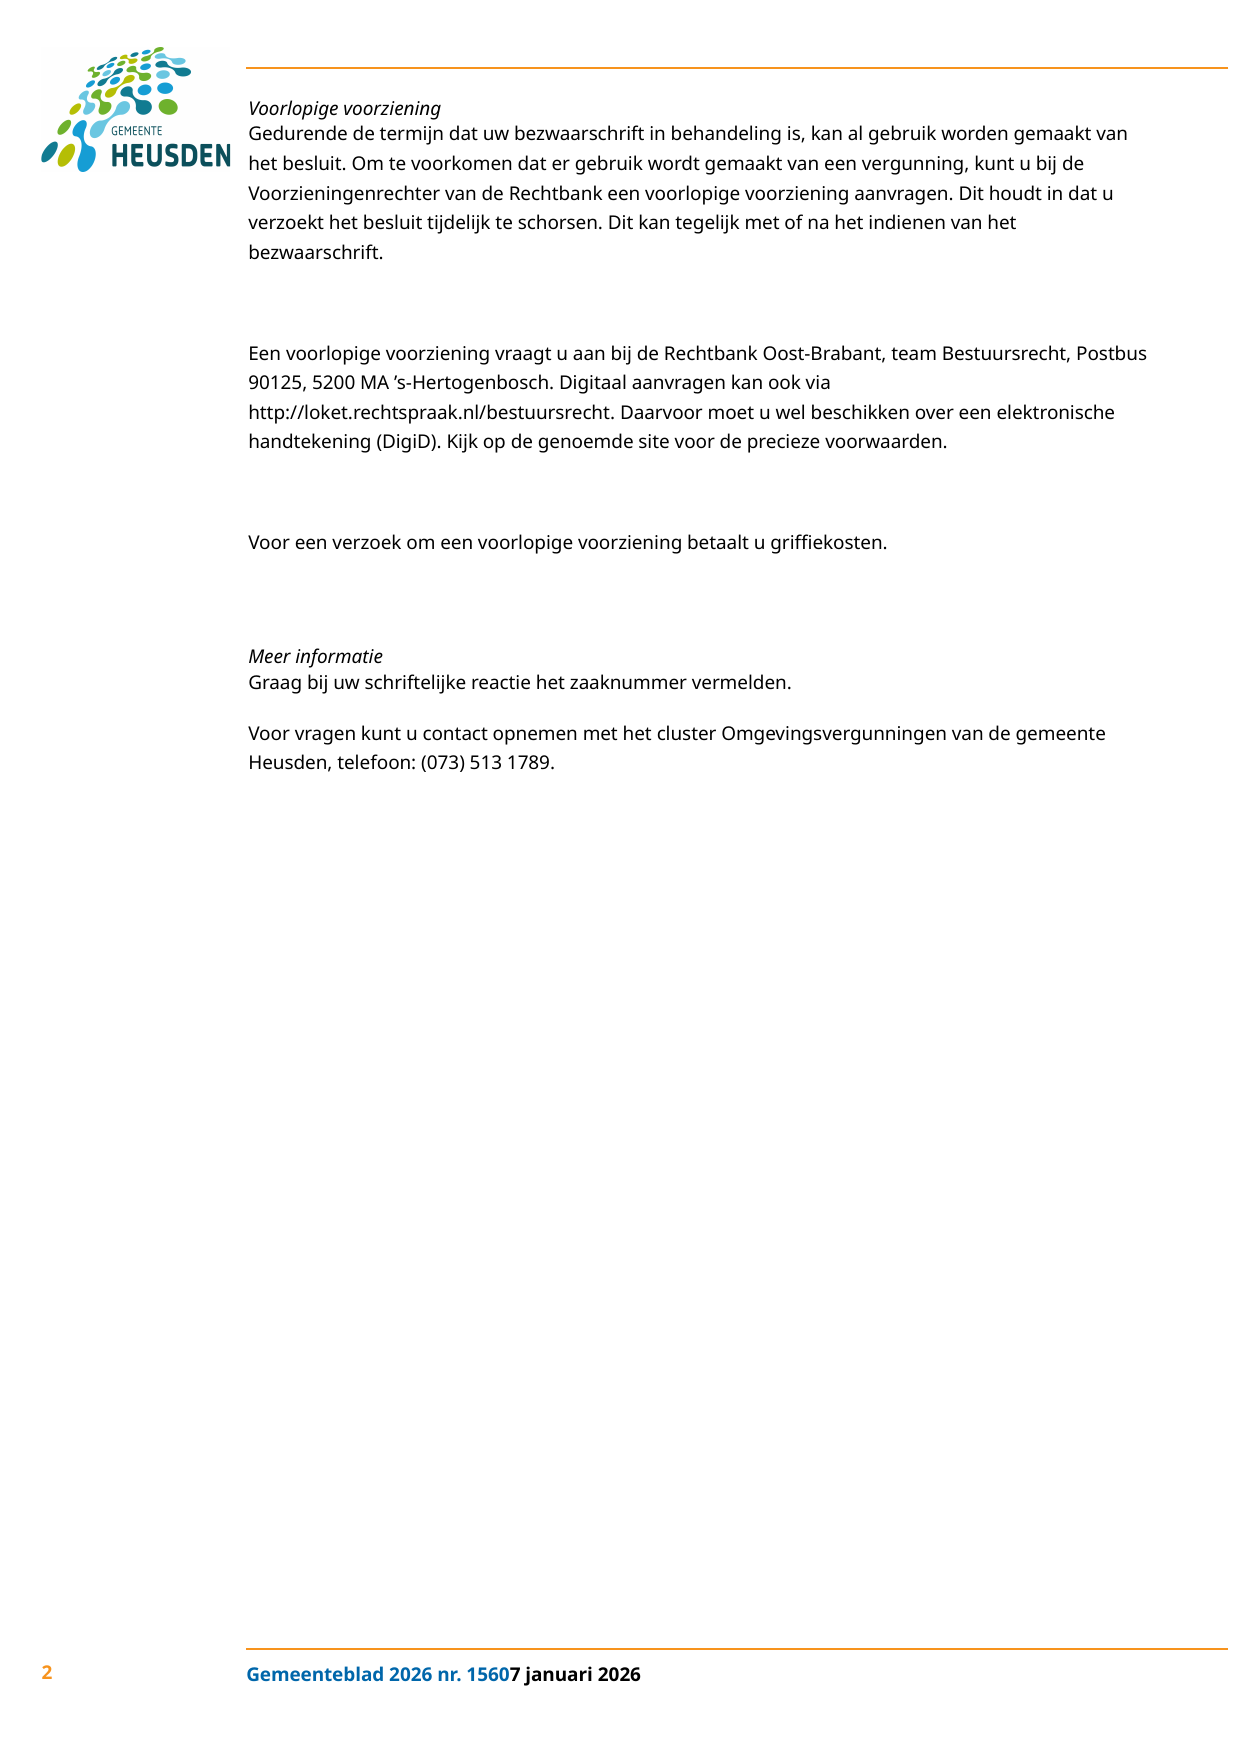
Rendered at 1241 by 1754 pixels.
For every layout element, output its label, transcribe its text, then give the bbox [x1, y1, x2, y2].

text Gedurende de termijn dat uw bezwaarschrift in behandeling is, kan al gebruik worden gemaakt van het besluit. Om te voorkomen dat er gebruik wordt gemaakt van een vergunning, kunt u bij de Voorzieningenrechter van de Rechtbank een voorlopige voorziening aanvragen. Dit houdt in dat u verzoekt het besluit tijdelijk te schorsen. Dit kan tegelijk met of na het indienen van het bezwaarschrift. [248, 121, 1152, 264]
text Meer informatie [248, 644, 1152, 669]
picture [41, 47, 231, 172]
text Een voorlopige voorziening vraagt u aan bij de Rechtbank Oost-Brabant, team Bestuursrecht, Postbus 90125, 5200 MA ’s-Hertogenbosch. Digitaal aanvragen kan ook via http://loket.rechtspraak.nl/bestuursrecht. Daarvoor moet u wel beschikken over een elektronische handtekening (DigiD). Kijk op de genoemde site voor de precieze voorwaarden. [248, 340, 1152, 454]
text Voorlopige voorziening [248, 95, 1152, 121]
text Graag bij uw schriftelijke reactie het zaaknummer vermelden. [248, 669, 1152, 695]
text Voor een verzoek om een voorlopige voorziening betaalt u griffiekosten. [248, 529, 1152, 555]
text Voor vragen kunt u contact opnemen met het cluster Omgevingsvergunningen van de gemeente Heusden, telefoon: (073) 513 1789. [248, 720, 1152, 775]
